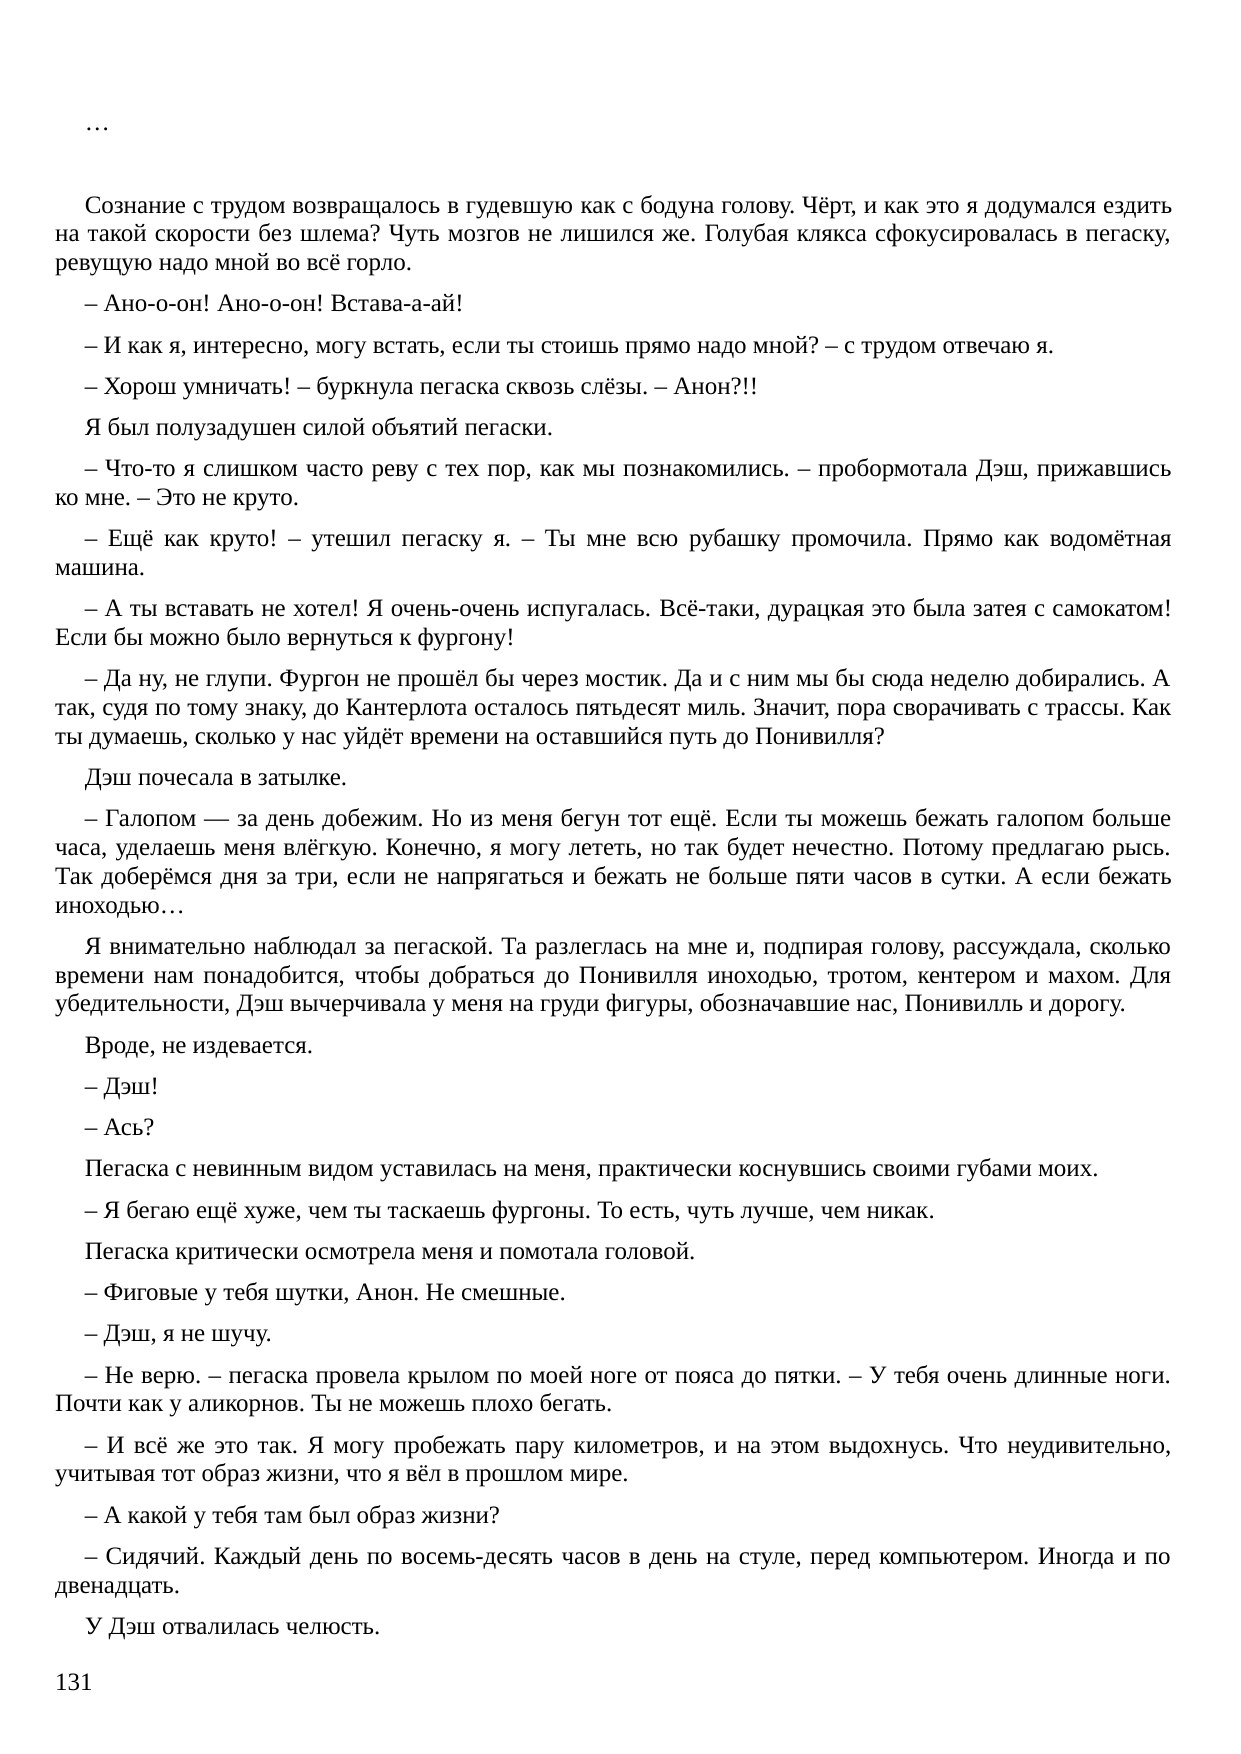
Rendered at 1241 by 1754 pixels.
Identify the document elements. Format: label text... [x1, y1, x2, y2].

text – Не верю. – пегаска провела крылом по моей ноге от пояса до пятки. – У тебя очень длинные ноги. Почти как у аликорнов. Ты не можешь плохо бегать. [55, 1360, 1173, 1417]
text Я был полузадушен силой объятий пегаски. [55, 412, 1173, 441]
text … [55, 107, 1173, 136]
text Сознание с трудом возвращалось в гудевшую как с бодуна голову. Чёрт, и как это я додумался ездить на такой скорости без шлема? Чуть мозгов не лишился же. Голубая клякса сфокусировалась в пегаску, ревущую надо мной во всё горло. [55, 190, 1173, 276]
text – Галопом — за день добежим. Но из меня бегун тот ещё. Если ты можешь бежать галопом больше часа, уделаешь меня влёгкую. Конечно, я могу лететь, но так будет нечестно. Потому предлагаю рысь. Так доберёмся дня за три, если не напрягаться и бежать не больше пяти часов в сутки. А если бежать иноходью… [55, 803, 1173, 918]
text – Дэш, я не шучу. [55, 1318, 1173, 1347]
text Пегаска критически осмотрела меня и помотала головой. [55, 1236, 1173, 1265]
text – Да ну, не глупи. Фургон не прошёл бы через мостик. Да и с ним мы бы сюда неделю добирались. А так, судя по тому знаку, до Кантерлота осталось пятьдесят миль. Значит, пора сворачивать с трассы. Как ты думаешь, сколько у нас уйдёт времени на оставшийся путь до Понивилля? [55, 663, 1173, 750]
text – Сидячий. Каждый день по восемь-десять часов в день на стуле, перед компьютером. Иногда и по двенадцать. [55, 1541, 1173, 1598]
text Я внимательно наблюдал за пегаской. Та разлеглась на мне и, подпирая голову, рассуждала, сколько времени нам понадобится, чтобы добраться до Понивилля иноходью, тротом, кентером и махом. Для убедительности, Дэш вычерчивала у меня на груди фигуры, обозначавшие нас, Понивилль и дорогу. [55, 931, 1173, 1017]
text – Что-то я слишком часто реву с тех пор, как мы познакомились. – пробормотала Дэш, прижавшись ко мне. – Это не круто. [55, 453, 1173, 511]
text – И как я, интересно, могу встать, если ты стоишь прямо надо мной? – с трудом отвечаю я. [55, 330, 1173, 358]
text – А ты вставать не хотел! Я очень-очень испугалась. Всё-таки, дурацкая это была затея с самокатом! Если бы можно было вернуться к фургону! [55, 593, 1173, 651]
text – И всё же это так. Я могу пробежать пару километров, и на этом выдохнусь. Что неудивительно, учитывая тот образ жизни, что я вёл в прошлом мире. [55, 1430, 1173, 1487]
text – А какой у тебя там был образ жизни? [55, 1500, 1173, 1528]
text Вроде, не издевается. [55, 1030, 1173, 1058]
text – Фиговые у тебя шутки, Анон. Не смешные. [55, 1277, 1173, 1306]
text У Дэш отвалилась челюсть. [55, 1611, 1173, 1640]
text Пегаска с невинным видом уставилась на меня, практически коснувшись своими губами моих. [55, 1153, 1173, 1182]
text – Я бегаю ещё хуже, чем ты таскаешь фургоны. То есть, чуть лучше, чем никак. [55, 1195, 1173, 1223]
text – Ась? [55, 1112, 1173, 1141]
text – Ещё как круто! – утешил пегаску я. – Ты мне всю рубашку промочила. Прямо как водомётная машина. [55, 523, 1173, 581]
text – Дэш! [55, 1071, 1173, 1100]
text – Ано-о-он! Ано-о-он! Встава-а-ай! [55, 288, 1173, 317]
text – Хорош умничать! – буркнула пегаска сквозь слёзы. – Анон?!! [55, 371, 1173, 400]
text Дэш почесала в затылке. [55, 762, 1173, 791]
